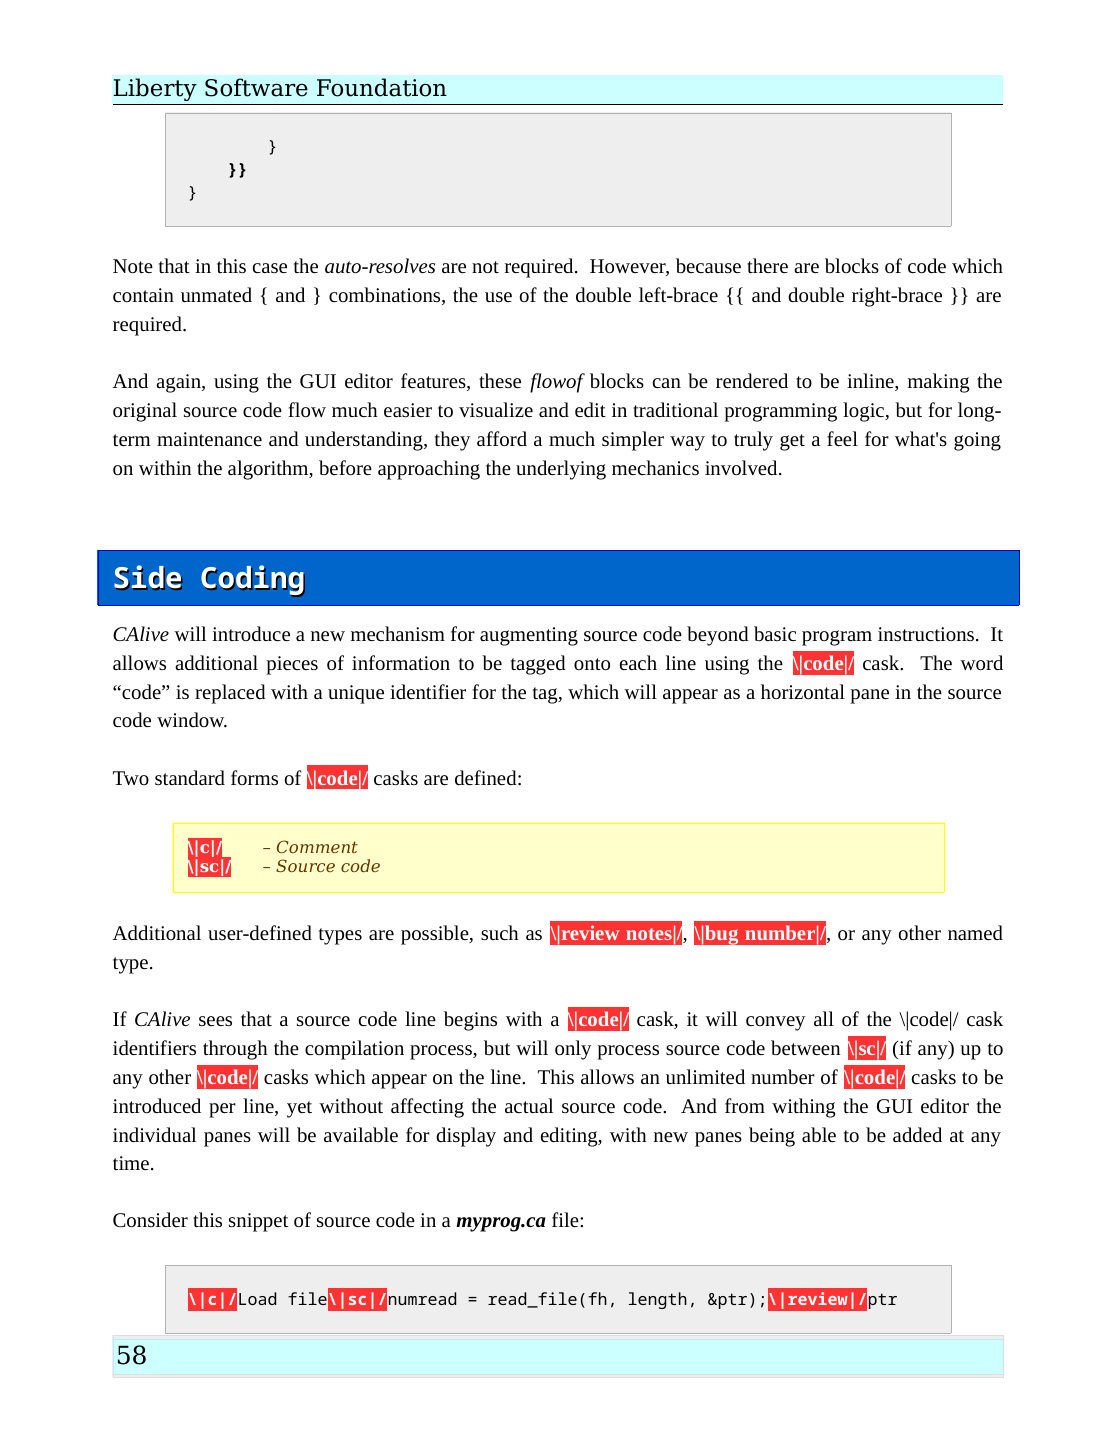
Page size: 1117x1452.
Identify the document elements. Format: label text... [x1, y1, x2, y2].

text } }} } [166, 114, 951, 226]
text \|c|/ – Comment \|sc|/ – Source code [174, 824, 944, 892]
text Additional user-defined types are possible, such as \|review notes|/, \|bug number|/, or any other named type. [112, 921, 1003, 974]
text If CAlive sees that a source code line begins with a \|code|/ cask, it will convey all of the \|code|/ cask identifiers through the compilation process, but will only process source code between \|sc|/ (if any) up to any other \|code|/ casks which appear on the line. This allows an unlimited number of \|code|/ casks to be introduced per line, yet without affecting the actual source code. And from withing the GUI editor the individual panes will be available for display and editing, with new panes being able to be added at any time. [112, 1007, 1003, 1175]
text And again, using the GUI editor features, these flowof blocks can be rendered to be inline, making the original source code flow much easier to visualize and edit in traditional programming logic, but for long-term maintenance and understanding, they afford a much simpler way to truly get a feel for what's going on within the algorithm, before approaching the underlying mechanics involved. [112, 369, 1003, 480]
text \|c|/Load file\|sc|/numread = read_file(fh, length, &ptr);\|review|/ptr [166, 1266, 951, 1333]
text Consider this snippet of source code in a myprog.ca file: [112, 1208, 1003, 1232]
text Note that in this case the auto-resolves are not required. However, because there are blocks of code which contain unmated { and } combinations, the use of the double left-brace {{ and double right-brace }} are required. [112, 254, 1003, 336]
text CAlive will introduce a new mechanism for augmenting source code beyond basic program instructions. It allows additional pieces of information to be tagged onto each line using the \|code|/ cask. The word “code” is replaced with a unique identifier for the tag, which will appear as a horizontal pane in the source code window. [112, 622, 1003, 732]
subtitle Side Coding [99, 551, 1019, 605]
text Two standard forms of \|code|/ casks are defined: [112, 765, 1003, 789]
